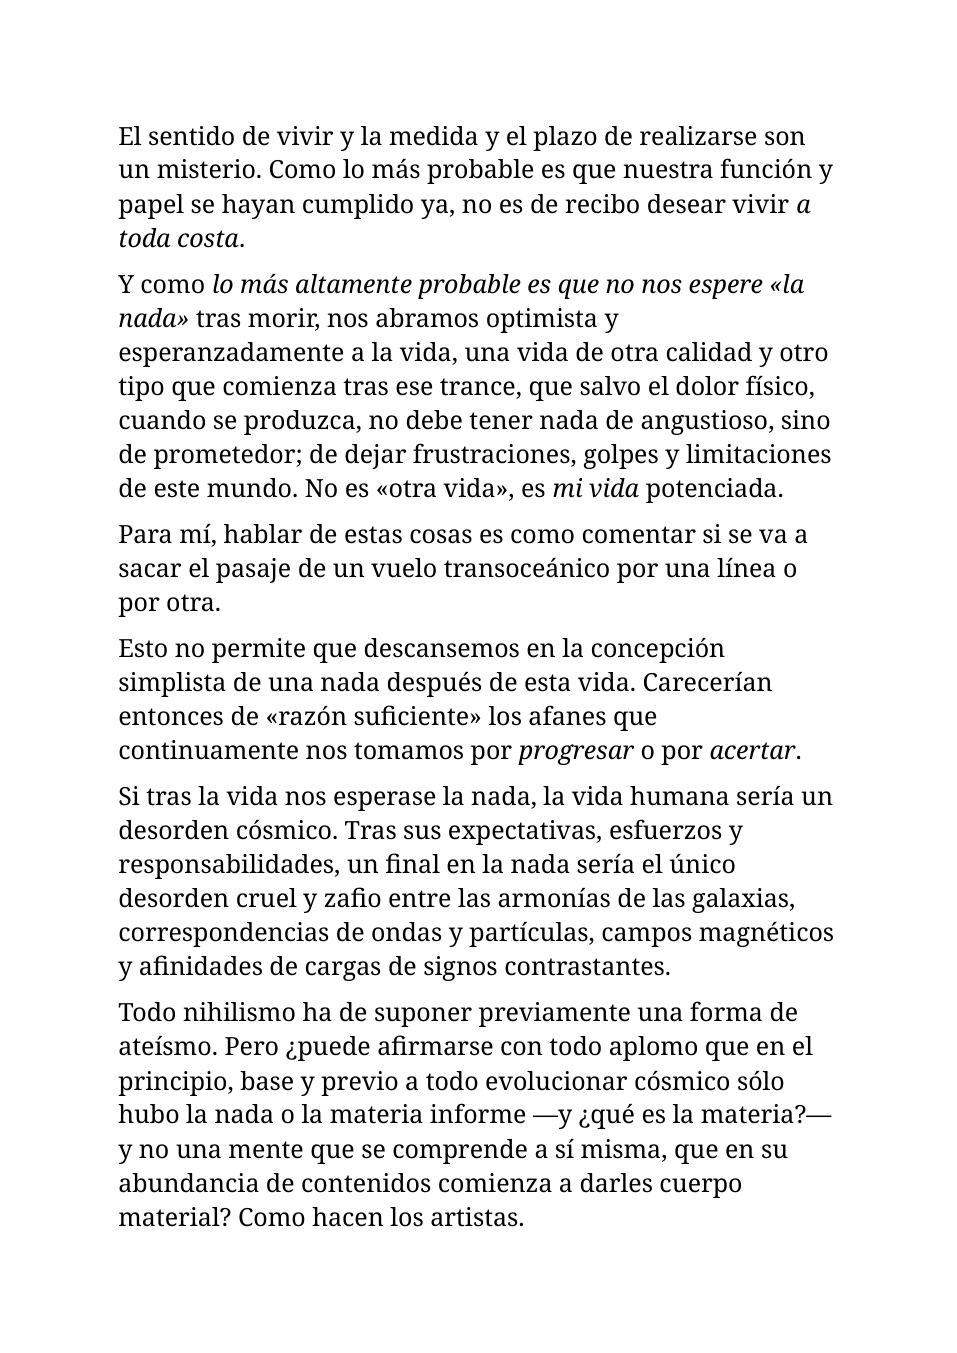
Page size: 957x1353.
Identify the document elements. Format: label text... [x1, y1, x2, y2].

text Y como lo más altamente probable es que no nos espere «la nada» tras morir, nos abramos optimista y esperanzadamente a la vida, una vida de otra calidad y otro tipo que comienza tras ese trance, que salvo el dolor físico, cuando se produzca, no debe tener nada de angustioso, sino de prometedor; de dejar frustraciones, golpes y limitaciones de este mundo. No es «otra vida», es mi vida potenciada. [118, 266, 838, 505]
text Esto no permite que descansemos en la concepción simplista de una nada después de esta vida. Carecerían entonces de «razón suficiente» los afanes que continuamente nos tomamos por progresar o por acertar. [118, 631, 838, 767]
text El sentido de vivir y la medida y el plazo de realizarse son un misterio. Como lo más probable es que nuestra función y papel se hayan cumplido ya, no es de recibo desear vivir a toda costa. [118, 118, 838, 254]
text Si tras la vida nos esperase la nada, la vida humana sería un desorden cósmico. Tras sus expectativas, esfuerzos y responsabilidades, un final en la nada sería el único desorden cruel y zafio entre las armonías de las galaxias, correspondencias de ondas y partículas, campos magnéticos y afinidades de cargas de signos contrastantes. [118, 779, 838, 983]
text Todo nihilismo ha de suponer previamente una forma de ateísmo. Pero ¿puede afirmarse con todo aplomo que en el principio, base y previo a todo evolucionar cósmico sólo hubo la nada o la materia informe —y ¿qué es la materia?— y no una mente que se comprende a sí misma, que en su abundancia de contenidos comienza a darles cuerpo material? Como hacen los artistas. [118, 995, 838, 1233]
text Para mí, hablar de estas cosas es como comentar si se va a sacar el pasaje de un vuelo transoceánico por una línea o por otra. [118, 517, 838, 619]
